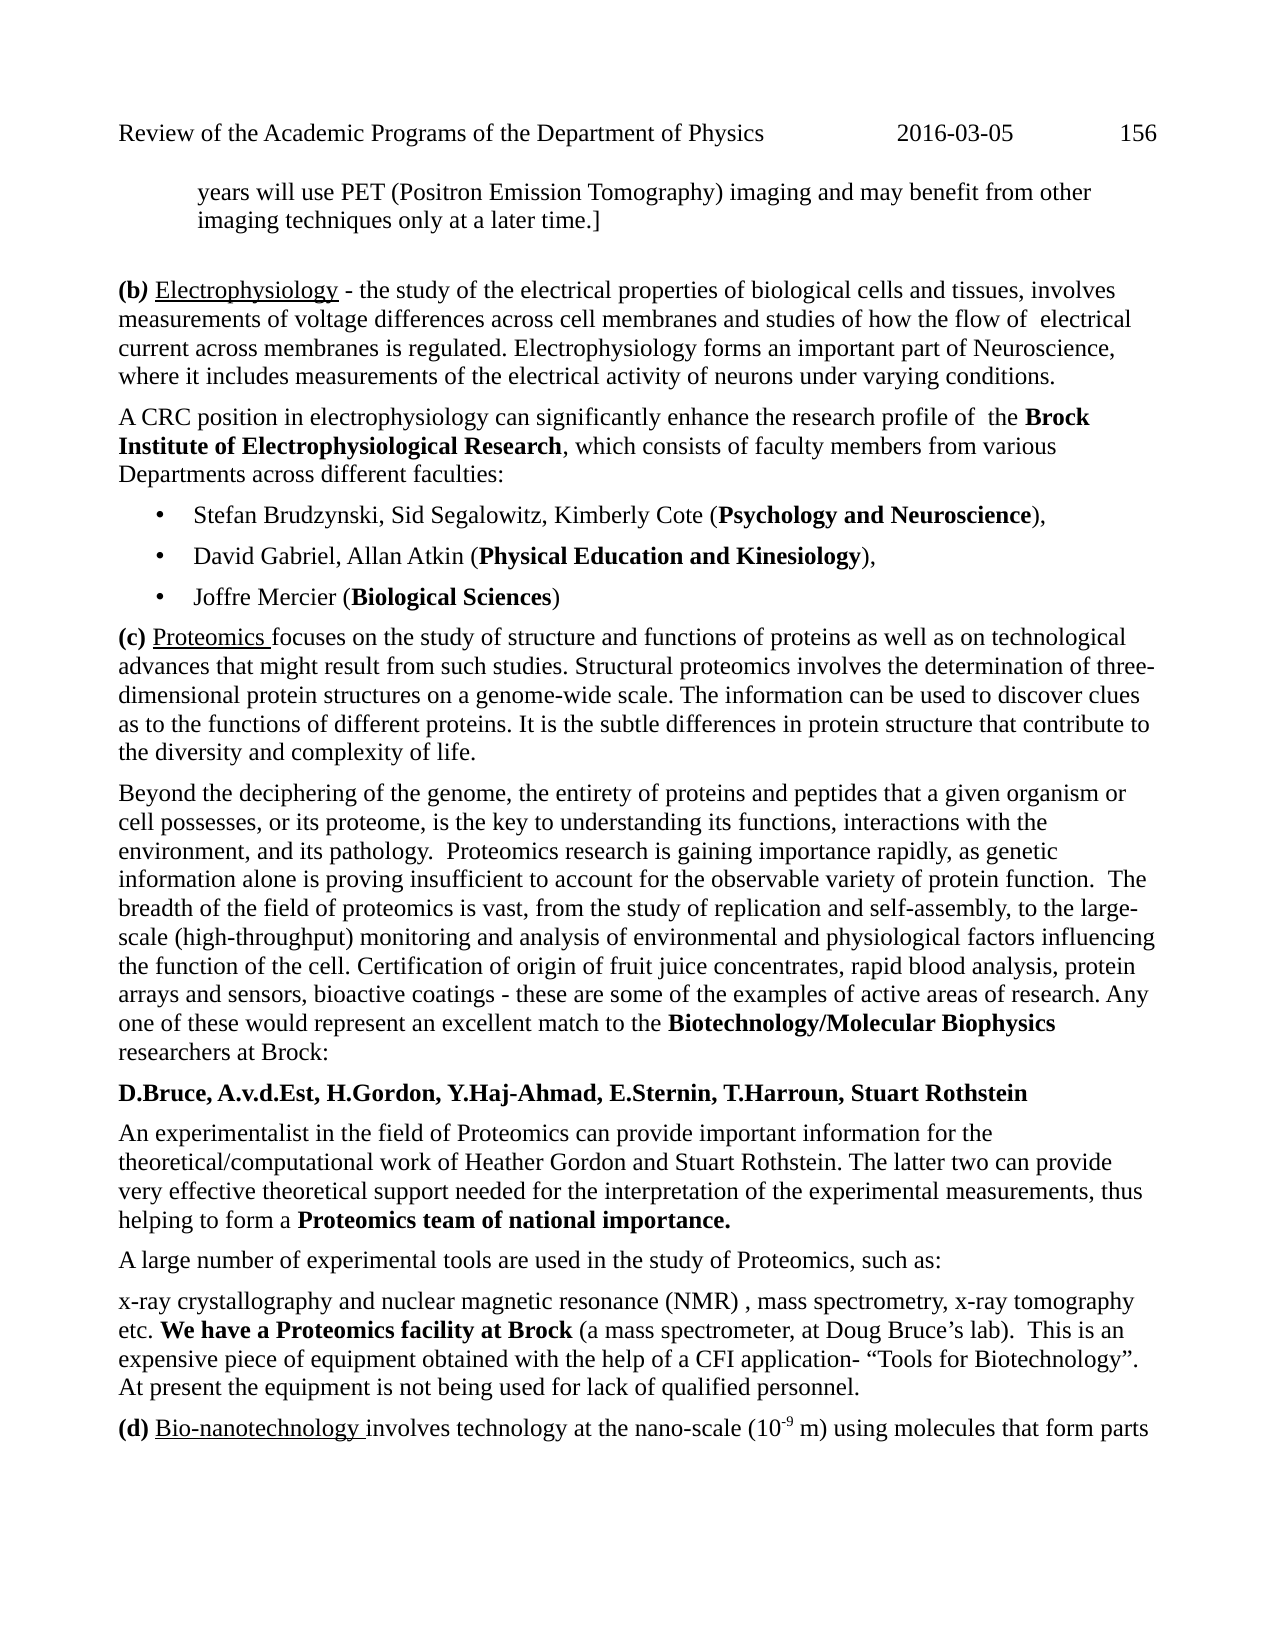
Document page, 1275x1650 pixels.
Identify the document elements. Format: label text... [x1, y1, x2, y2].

text A large number of experimental tools are used in the study of Proteomics, such as: [118, 1245, 1157, 1274]
text An experimentalist in the field of Proteomics can provide important information for the theoretical/computational work of Heather Gordon and Stuart Rothstein. The latter two can provide very effective theoretical support needed for the interpretation of the experimental measurements, thus helping to form a Proteomics team of national importance. [118, 1118, 1157, 1233]
text A CRC position in electrophysiology can significantly enhance the research profile of the Brock Institute of Electrophysiological Research, which consists of faculty members from various Departments across different faculties: [118, 402, 1157, 488]
list David Gabriel, Allan Atkin (Physical Education and Kinesiology), [156, 541, 1157, 570]
text x-ray crystallography and nuclear magnetic resonance (NMR) , mass spectrometry, x-ray tomography etc. We have a Proteomics facility at Brock (a mass spectrometer, at Doug Bruce’s lab). This is an expensive piece of equipment obtained with the help of a CFI application- “Tools for Biotechnology”. At present the equipment is not being used for lack of qualified personnel. [118, 1286, 1157, 1401]
text (b) Electrophysiology - the study of the electrical properties of biological cells and tissues, involves measurements of voltage differences across cell membranes and studies of how the flow of electrical current across membranes is regulated. Electrophysiology forms an important part of Neuroscience, where it includes measurements of the electrical activity of neurons under varying conditions. [118, 246, 1157, 390]
text D.Bruce, A.v.d.Est, H.Gordon, Y.Haj-Ahmad, E.Sternin, T.Harroun, Stuart Rothstein [118, 1078, 1157, 1106]
text years will use PET (Positron Emission Tomography) imaging and may benefit from other imaging techniques only at a later time.] [197, 177, 1157, 234]
text (d) Bio-nanotechnology involves technology at the nano-scale (10-9 m) using molecules that form parts [118, 1413, 1157, 1442]
list Joffre Mercier (Biological Sciences) [156, 582, 1157, 611]
list Stefan Brudzynski, Sid Segalowitz, Kimberly Cote (Psychology and Neuroscience), [156, 500, 1157, 529]
text (c) Proteomics focuses on the study of structure and functions of proteins as well as on technological advances that might result from such studies. Structural proteomics involves the determination of three-dimensional protein structures on a genome-wide scale. The information can be used to discover clues as to the functions of different proteins. It is the subtle differences in protein structure that contribute to the diversity and complexity of life. [118, 622, 1157, 766]
text Beyond the deciphering of the genome, the entirety of proteins and peptides that a given organism or cell possesses, or its proteome, is the key to understanding its functions, interactions with the environment, and its pathology. Proteomics research is gaining importance rapidly, as genetic information alone is proving insufficient to account for the observable variety of protein function. The breadth of the field of proteomics is vast, from the study of replication and self-assembly, to the large-scale (high-throughput) monitoring and analysis of environmental and physiological factors influencing the function of the cell. Certification of origin of fruit juice concentrates, rapid blood analysis, protein arrays and sensors, bioactive coatings - these are some of the examples of active areas of research. Any one of these would represent an excellent match to the Biotechnology/Molecular Biophysics researchers at Brock: [118, 778, 1157, 1066]
